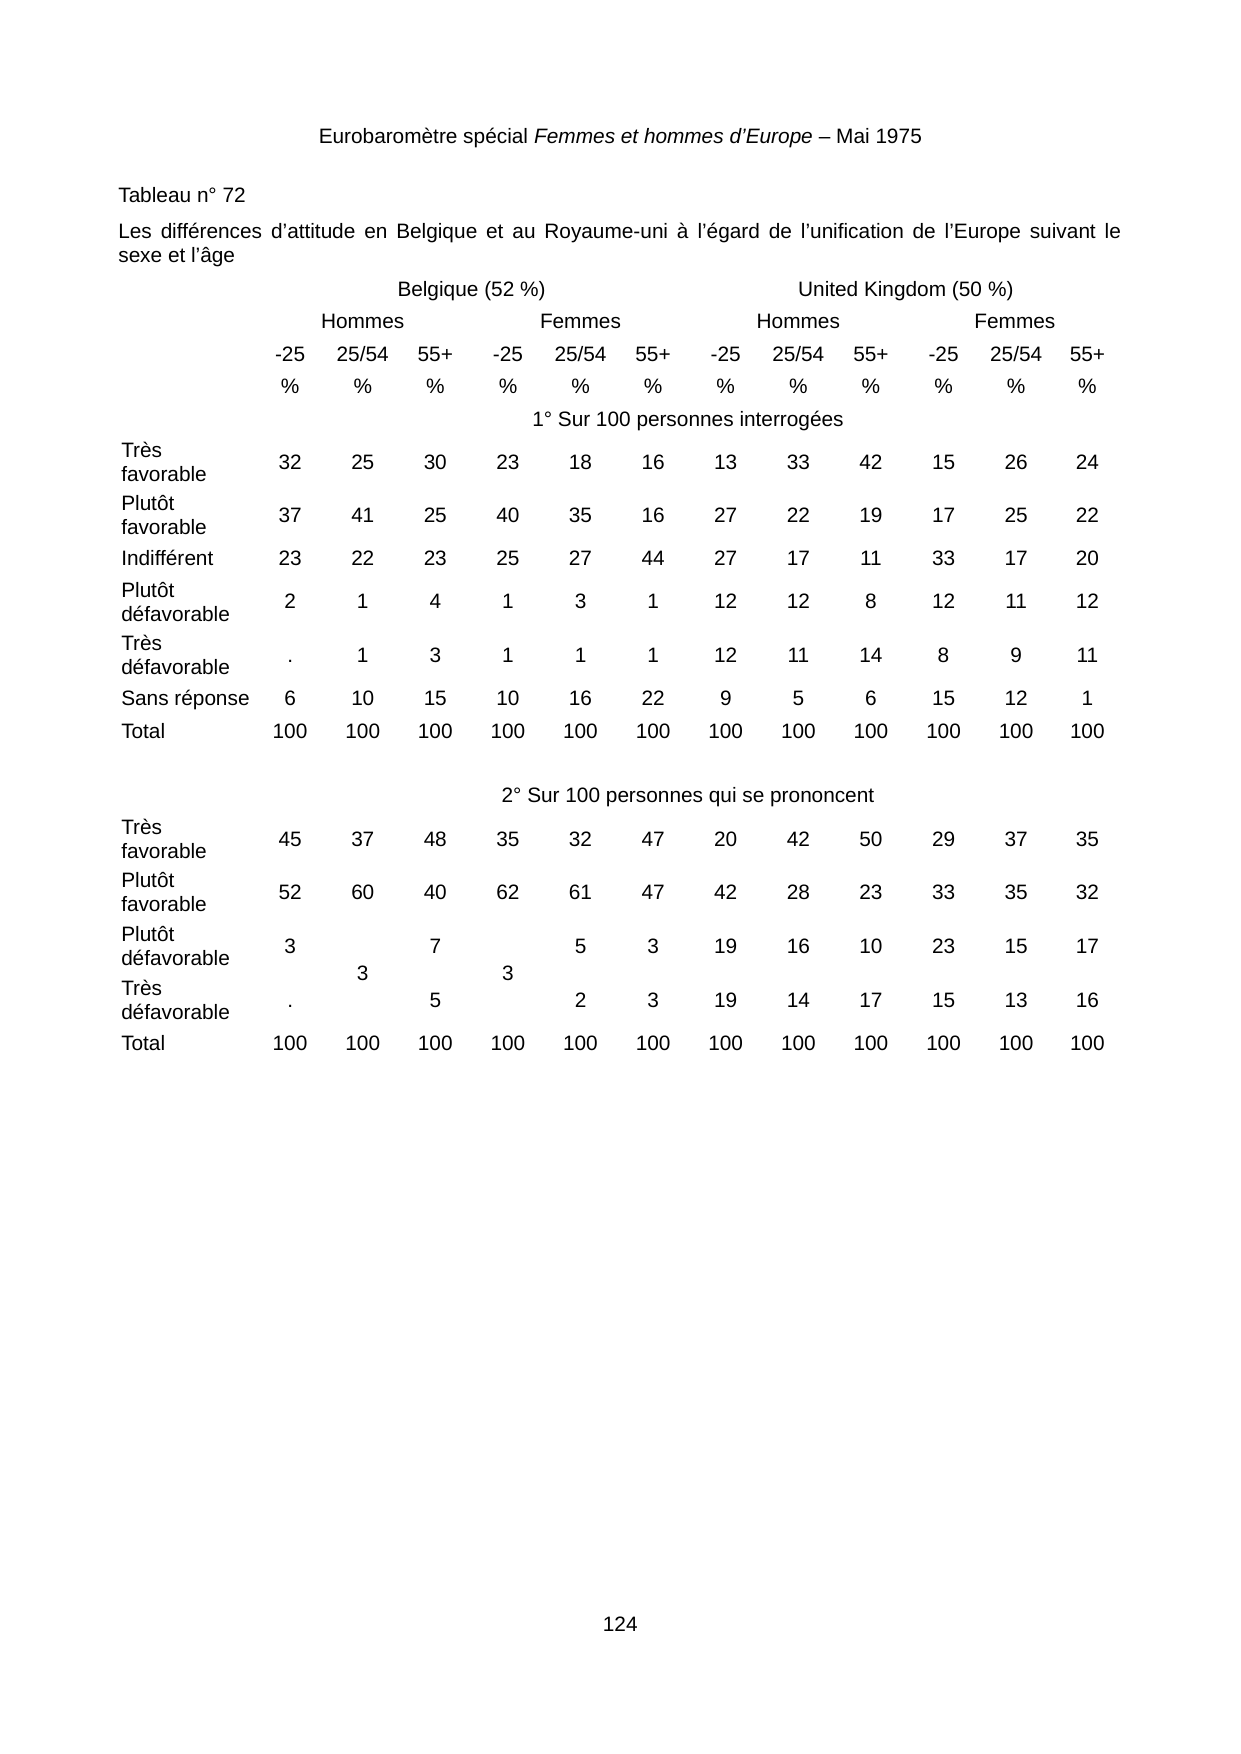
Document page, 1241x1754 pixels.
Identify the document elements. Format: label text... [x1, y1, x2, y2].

table_cell 22 [762, 488, 834, 542]
table_cell % [980, 370, 1052, 402]
table_cell 100 [399, 714, 471, 747]
table_cell 25 [471, 542, 544, 574]
table_cell % [689, 370, 762, 402]
table_cell . [254, 628, 326, 682]
table_cell % [834, 370, 907, 402]
table_cell 27 [689, 488, 762, 542]
table_cell 100 [544, 714, 617, 747]
table_cell % [762, 370, 834, 402]
table_cell 25 [980, 488, 1052, 542]
table_cell 22 [1052, 488, 1122, 542]
table_cell % [471, 370, 544, 402]
table_cell 12 [907, 575, 979, 628]
table_cell [544, 747, 617, 779]
table_cell Plutôt défavorable [118, 575, 253, 628]
table_cell 100 [471, 1027, 544, 1059]
table_cell Total [118, 714, 253, 747]
table_cell 17 [907, 488, 979, 542]
table_cell [118, 305, 253, 337]
table_cell 23 [399, 542, 471, 574]
table_cell 19 [834, 488, 907, 542]
table_cell 100 [834, 714, 907, 747]
table_cell 37 [326, 812, 399, 865]
table_cell 100 [1052, 1027, 1122, 1059]
table_cell 100 [980, 714, 1052, 747]
table_cell [118, 747, 253, 779]
table_cell 100 [254, 1027, 326, 1059]
table_cell 29 [907, 812, 979, 865]
table_cell Plutôt défavorable [118, 919, 253, 973]
table_cell 42 [762, 812, 834, 865]
text Tableau n° 72 [118, 183, 1122, 207]
table_cell 9 [980, 628, 1052, 682]
table_cell 9 [689, 682, 762, 714]
table_cell 25 [326, 435, 399, 488]
table_cell 17 [1052, 919, 1122, 973]
table_cell 100 [907, 1027, 979, 1059]
table_cell 40 [399, 865, 471, 919]
table_cell 100 [471, 714, 544, 747]
table_cell 100 [326, 714, 399, 747]
table_cell 100 [689, 1027, 762, 1059]
text Les différences d’attitude en Belgique et au Royaume-uni à l’égard de l’unification de l’Europe suivant le sexe et l’âge [118, 219, 1122, 267]
table_cell 61 [544, 865, 617, 919]
table_cell [118, 402, 253, 434]
table_cell Très défavorable [118, 628, 253, 682]
table_cell Sans réponse [118, 682, 253, 714]
table_cell 100 [617, 1027, 689, 1059]
table_cell 2 [254, 575, 326, 628]
table_cell 5 [399, 973, 471, 1027]
table_cell [689, 747, 762, 779]
table_cell 20 [689, 812, 762, 865]
table_cell 25/54 [544, 338, 617, 370]
table_cell Indifférent [118, 542, 253, 574]
table_cell 2° Sur 100 personnes qui se prononcent [254, 779, 1122, 812]
table_cell 10 [326, 682, 399, 714]
table_cell 2 [544, 973, 617, 1027]
table_cell [399, 747, 471, 779]
table_cell 45 [254, 812, 326, 865]
table_cell 33 [762, 435, 834, 488]
table_cell 25 [399, 488, 471, 542]
table_cell 37 [254, 488, 326, 542]
table_cell 47 [617, 812, 689, 865]
table_cell 10 [471, 682, 544, 714]
table_cell [118, 338, 253, 370]
table_cell 12 [762, 575, 834, 628]
table_header Belgique (52 %) [254, 273, 689, 305]
table_cell 7 [399, 919, 471, 973]
table_cell 3 [617, 919, 689, 973]
table_cell 10 [834, 919, 907, 973]
table_cell [980, 747, 1052, 779]
table_cell 1 [471, 628, 544, 682]
table_cell 16 [617, 488, 689, 542]
table_cell 1 [326, 575, 399, 628]
table_cell 1 [1052, 682, 1122, 714]
table_header United Kingdom (50 %) [689, 273, 1122, 305]
table_cell 35 [544, 488, 617, 542]
table_cell % [399, 370, 471, 402]
table_cell 41 [326, 488, 399, 542]
table_cell . [254, 973, 326, 1027]
table_cell 42 [834, 435, 907, 488]
table_cell 32 [544, 812, 617, 865]
table_cell 3 [399, 628, 471, 682]
table_cell 35 [980, 865, 1052, 919]
table_cell 18 [544, 435, 617, 488]
table_cell 6 [834, 682, 907, 714]
table_cell 23 [254, 542, 326, 574]
table_cell 8 [907, 628, 979, 682]
table_cell 14 [762, 973, 834, 1027]
table_cell 6 [254, 682, 326, 714]
table_cell -25 [907, 338, 979, 370]
table_cell 100 [544, 1027, 617, 1059]
table_cell [762, 747, 834, 779]
table_cell 3 [471, 919, 544, 1027]
table_cell [907, 747, 979, 779]
table_cell 20 [1052, 542, 1122, 574]
table_cell 16 [617, 435, 689, 488]
table_cell 23 [907, 919, 979, 973]
table_cell 16 [544, 682, 617, 714]
table_cell 22 [326, 542, 399, 574]
table_cell 33 [907, 865, 979, 919]
table_cell 13 [980, 973, 1052, 1027]
table_cell % [544, 370, 617, 402]
table_cell Très favorable [118, 812, 253, 865]
table_cell 15 [907, 682, 979, 714]
table_cell 100 [980, 1027, 1052, 1059]
table_cell Plutôt favorable [118, 865, 253, 919]
table_cell 17 [980, 542, 1052, 574]
table_cell Très favorable [118, 435, 253, 488]
table_cell 100 [399, 1027, 471, 1059]
table_cell Femmes [471, 305, 689, 337]
table_cell [1052, 747, 1122, 779]
table_cell 11 [980, 575, 1052, 628]
table_cell 15 [399, 682, 471, 714]
table_cell % [617, 370, 689, 402]
table_cell 35 [471, 812, 544, 865]
table_cell 27 [689, 542, 762, 574]
table_cell 60 [326, 865, 399, 919]
table_cell 55+ [1052, 338, 1122, 370]
table_cell -25 [254, 338, 326, 370]
table_cell 11 [762, 628, 834, 682]
table_cell 23 [834, 865, 907, 919]
table_cell [118, 370, 253, 402]
table_cell 8 [834, 575, 907, 628]
table_cell 28 [762, 865, 834, 919]
table_cell 100 [907, 714, 979, 747]
table_cell 1 [617, 628, 689, 682]
table_cell 55+ [617, 338, 689, 370]
table_cell 32 [254, 435, 326, 488]
table_cell Plutôt favorable [118, 488, 253, 542]
table_cell 5 [762, 682, 834, 714]
table_cell 4 [399, 575, 471, 628]
table_cell % [326, 370, 399, 402]
table_cell Total [118, 1027, 253, 1059]
table_cell 3 [254, 919, 326, 973]
table_cell 12 [980, 682, 1052, 714]
table_cell 100 [689, 714, 762, 747]
table_cell 1 [544, 628, 617, 682]
table_cell 47 [617, 865, 689, 919]
table_cell [834, 747, 907, 779]
table_cell 3 [617, 973, 689, 1027]
table_cell 11 [834, 542, 907, 574]
table_cell 11 [1052, 628, 1122, 682]
table_cell 25/54 [980, 338, 1052, 370]
table_cell 1 [326, 628, 399, 682]
table_cell 22 [617, 682, 689, 714]
table_cell 13 [689, 435, 762, 488]
table_cell [326, 747, 399, 779]
table_cell Très défavorable [118, 973, 253, 1027]
table_cell 19 [689, 919, 762, 973]
table_cell 52 [254, 865, 326, 919]
table_cell 40 [471, 488, 544, 542]
table_cell 100 [762, 1027, 834, 1059]
table_cell Hommes [254, 305, 471, 337]
table_cell 17 [834, 973, 907, 1027]
table_cell 25/54 [326, 338, 399, 370]
table_cell 19 [689, 973, 762, 1027]
table_cell 100 [617, 714, 689, 747]
table_cell 17 [762, 542, 834, 574]
table_cell 55+ [834, 338, 907, 370]
table_cell 12 [689, 575, 762, 628]
table_cell 42 [689, 865, 762, 919]
table_cell 100 [326, 1027, 399, 1059]
table_cell 33 [907, 542, 979, 574]
table_cell 30 [399, 435, 471, 488]
table_cell 35 [1052, 812, 1122, 865]
table_cell 5 [544, 919, 617, 973]
table_cell 50 [834, 812, 907, 865]
table_cell 15 [980, 919, 1052, 973]
table_cell -25 [689, 338, 762, 370]
table_cell Femmes [907, 305, 1122, 337]
table_cell 100 [254, 714, 326, 747]
table_cell [471, 747, 544, 779]
table_cell 25/54 [762, 338, 834, 370]
table_cell 62 [471, 865, 544, 919]
table_cell 48 [399, 812, 471, 865]
table_cell 12 [1052, 575, 1122, 628]
table_cell [617, 747, 689, 779]
table_cell % [254, 370, 326, 402]
table_cell 16 [762, 919, 834, 973]
table_cell 1 [471, 575, 544, 628]
table_cell Hommes [689, 305, 907, 337]
table_cell 23 [471, 435, 544, 488]
table_cell 55+ [399, 338, 471, 370]
table_header [118, 273, 253, 305]
table_cell 15 [907, 973, 979, 1027]
table_cell % [907, 370, 979, 402]
table_cell 100 [1052, 714, 1122, 747]
table_cell 15 [907, 435, 979, 488]
table_cell -25 [471, 338, 544, 370]
table_cell 12 [689, 628, 762, 682]
table_cell 26 [980, 435, 1052, 488]
table_cell 100 [762, 714, 834, 747]
table_cell [254, 747, 326, 779]
table_cell 16 [1052, 973, 1122, 1027]
table_cell 24 [1052, 435, 1122, 488]
table_cell 44 [617, 542, 689, 574]
table_cell 1° Sur 100 personnes interrogées [254, 402, 1122, 434]
table_cell 100 [834, 1027, 907, 1059]
table_cell % [1052, 370, 1122, 402]
table_cell 3 [326, 919, 399, 1027]
table_cell 32 [1052, 865, 1122, 919]
table_cell 14 [834, 628, 907, 682]
table_cell 3 [544, 575, 617, 628]
table_cell 27 [544, 542, 617, 574]
table_cell 37 [980, 812, 1052, 865]
table_cell [118, 779, 253, 812]
table_cell 1 [617, 575, 689, 628]
